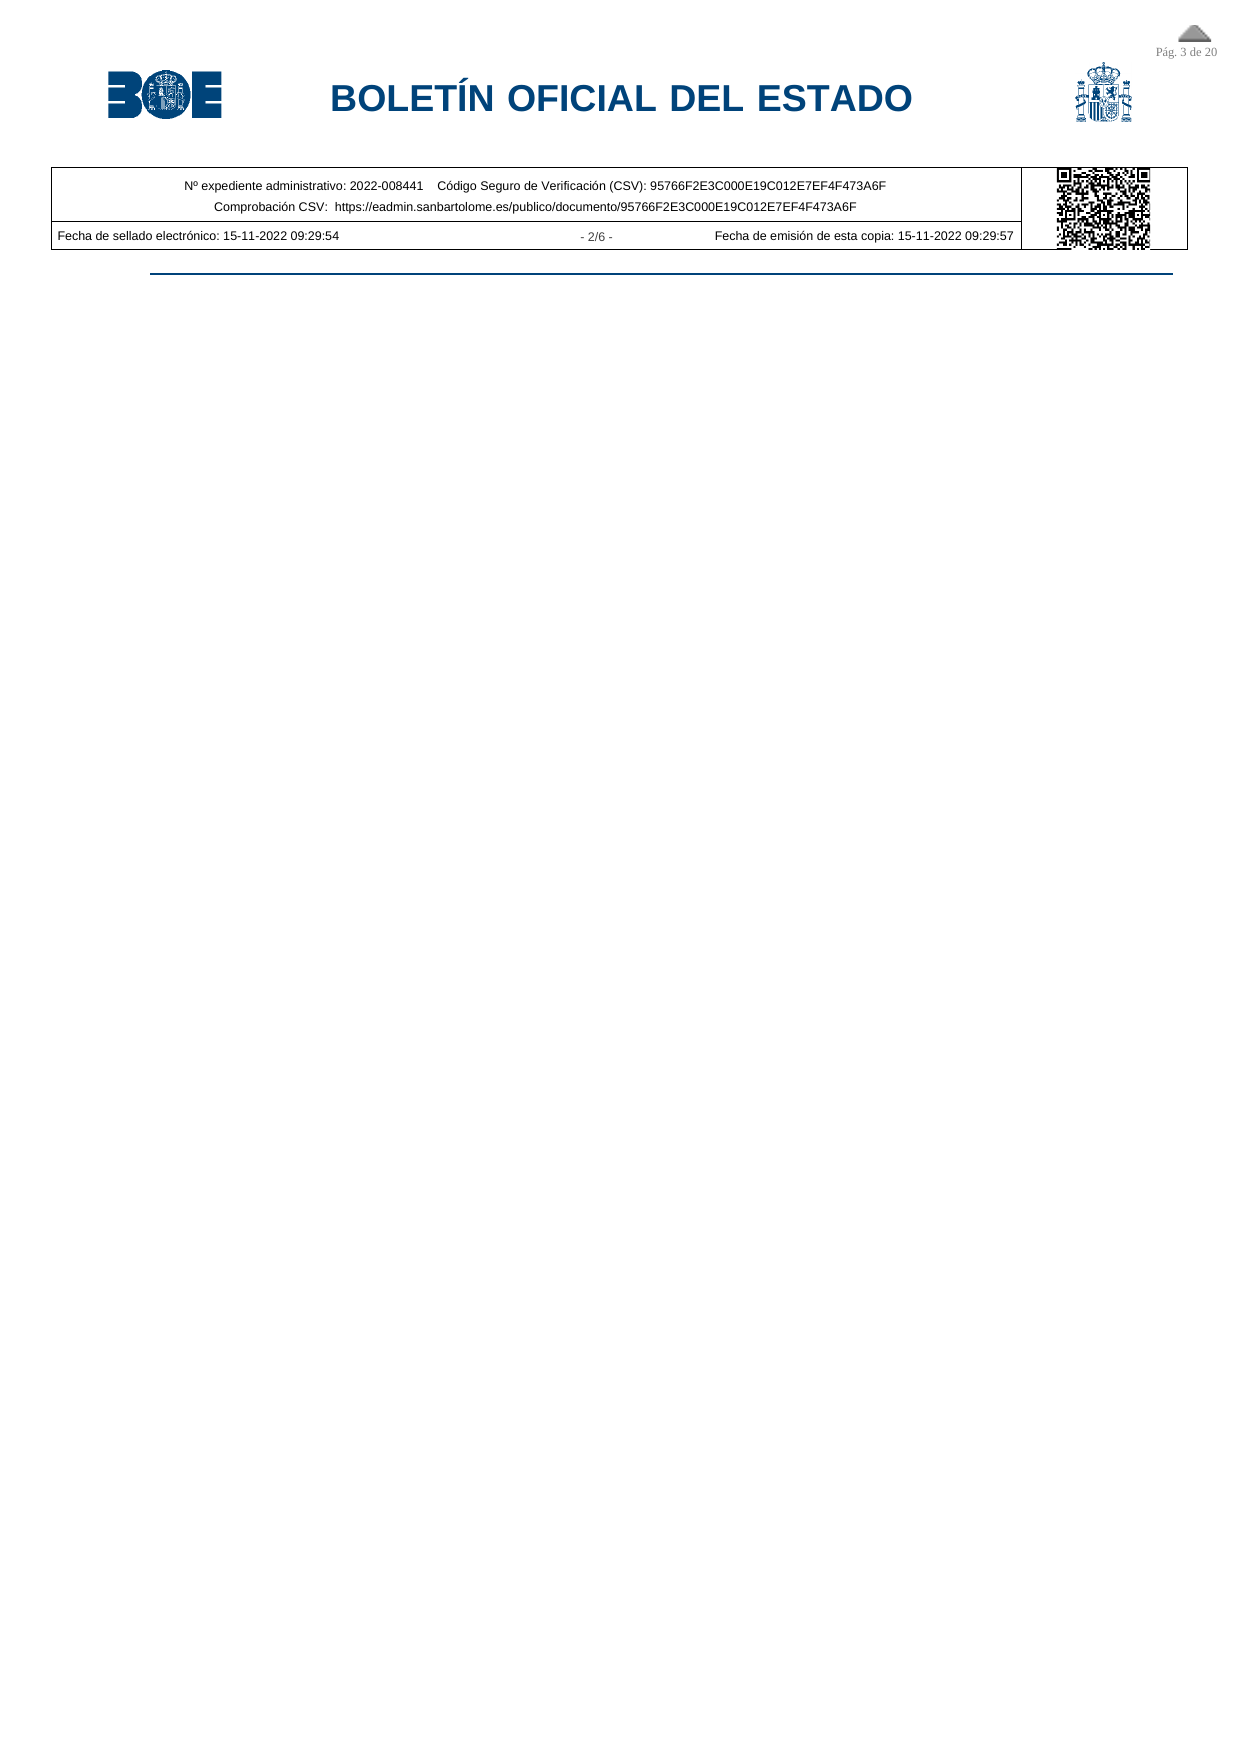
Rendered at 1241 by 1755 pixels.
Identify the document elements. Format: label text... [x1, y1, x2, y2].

table_header [1151, 168, 1187, 249]
table_cell Fecha de sellado electrónico: 15-11-2022 09:29:54 - 2/6 - Fecha de emisión de esta copia: 15-11-2022 09:29:57 [52, 222, 1021, 249]
picture [108, 70, 222, 119]
table_cell Nº expediente administrativo: 2022-008441 Código Seguro de Verificación (CSV): 95766F2E3C000E19C012E7EF4F473A6F Comprobación CSV: https://eadmin.sanbartolome.es/publico/documento/95766F2E3C000E19C012E7EF4F473A6F [52, 168, 1021, 221]
picture [1056, 168, 1151, 250]
table_header [1022, 168, 1056, 249]
picture [1177, 25, 1212, 42]
picture [1075, 62, 1132, 122]
